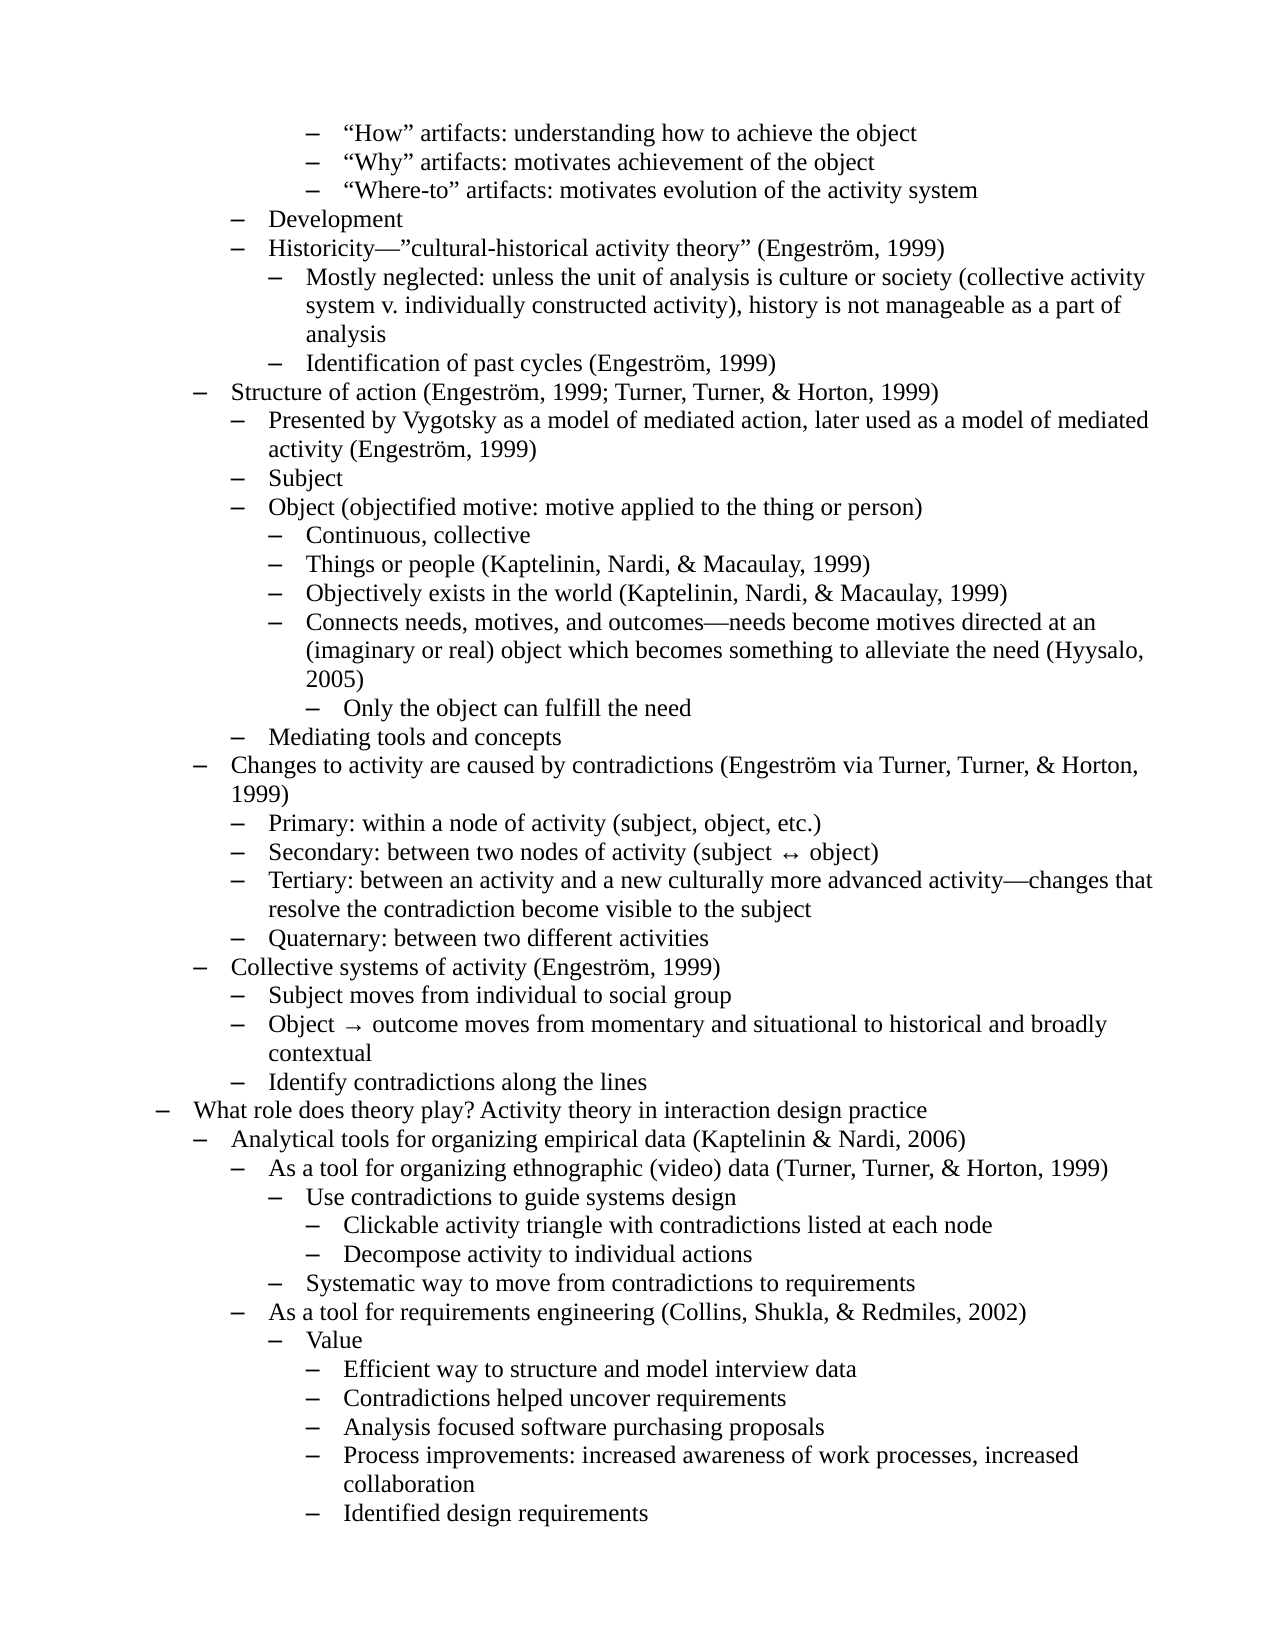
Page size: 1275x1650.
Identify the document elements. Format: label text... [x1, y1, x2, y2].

list Identified design requirements [306, 1498, 1157, 1527]
list As a tool for requirements engineering (Collins, Shukla, & Redmiles, 2002) [231, 1297, 1157, 1326]
list Collective systems of activity (Engeström, 1999) [193, 952, 1157, 981]
list Efficient way to structure and model interview data [306, 1354, 1157, 1383]
list Object → outcome moves from momentary and situational to historical and broadly contextual [231, 1009, 1157, 1067]
list Connects needs, motives, and outcomes—needs become motives directed at an (imaginary or real) object which becomes something to alleviate the need (Hyysalo, 2005) [268, 607, 1157, 693]
list Changes to activity are caused by contradictions (Engeström via Turner, Turner, & Horton, 1999) [193, 751, 1157, 808]
list Primary: within a node of activity (subject, object, etc.) [231, 808, 1157, 837]
list Value [268, 1326, 1157, 1354]
list Presented by Vygotsky as a model of mediated action, later used as a model of mediated activity (Engeström, 1999) [231, 406, 1157, 463]
list What role does theory play? Activity theory in interaction design practice [156, 1096, 1157, 1124]
list Use contradictions to guide systems design [268, 1182, 1157, 1211]
list Analytical tools for organizing empirical data (Kaptelinin & Nardi, 2006) [193, 1124, 1157, 1153]
list Subject [231, 463, 1157, 492]
list Things or people (Kaptelinin, Nardi, & Macaulay, 1999) [268, 549, 1157, 578]
list Tertiary: between an activity and a new culturally more advanced activity—changes that resolve the contradiction become visible to the subject [231, 866, 1157, 923]
list Process improvements: increased awareness of work processes, increased collaboration [306, 1441, 1157, 1498]
list Identification of past cycles (Engeström, 1999) [268, 348, 1157, 377]
list Subject moves from individual to social group [231, 981, 1157, 1009]
list Structure of action (Engeström, 1999; Turner, Turner, & Horton, 1999) [193, 377, 1157, 406]
list Objectively exists in the world (Kaptelinin, Nardi, & Macaulay, 1999) [268, 578, 1157, 607]
list Continuous, collective [268, 521, 1157, 549]
list “Where-to” artifacts: motivates evolution of the activity system [306, 176, 1157, 204]
list Mediating tools and concepts [231, 722, 1157, 751]
list “How” artifacts: understanding how to achieve the object [306, 118, 1157, 147]
list Clickable activity triangle with contradictions listed at each node [306, 1211, 1157, 1239]
list Identify contradictions along the lines [231, 1067, 1157, 1096]
list “Why” artifacts: motivates achievement of the object [306, 147, 1157, 176]
list Only the object can fulfill the need [306, 693, 1157, 722]
list Contradictions helped uncover requirements [306, 1383, 1157, 1412]
list Development [231, 204, 1157, 233]
list Historicity—”cultural-historical activity theory” (Engeström, 1999) [231, 233, 1157, 262]
list As a tool for organizing ethnographic (video) data (Turner, Turner, & Horton, 1999) [231, 1153, 1157, 1182]
list Quaternary: between two different activities [231, 923, 1157, 952]
list Systematic way to move from contradictions to requirements [268, 1268, 1157, 1297]
list Analysis focused software purchasing proposals [306, 1412, 1157, 1441]
list Secondary: between two nodes of activity (subject ↔ object) [231, 837, 1157, 866]
list Object (objectified motive: motive applied to the thing or person) [231, 492, 1157, 521]
list Mostly neglected: unless the unit of analysis is culture or society (collective activity system v. individually constructed activity), history is not manageable as a part of analysis [268, 262, 1157, 348]
list Decompose activity to individual actions [306, 1239, 1157, 1268]
